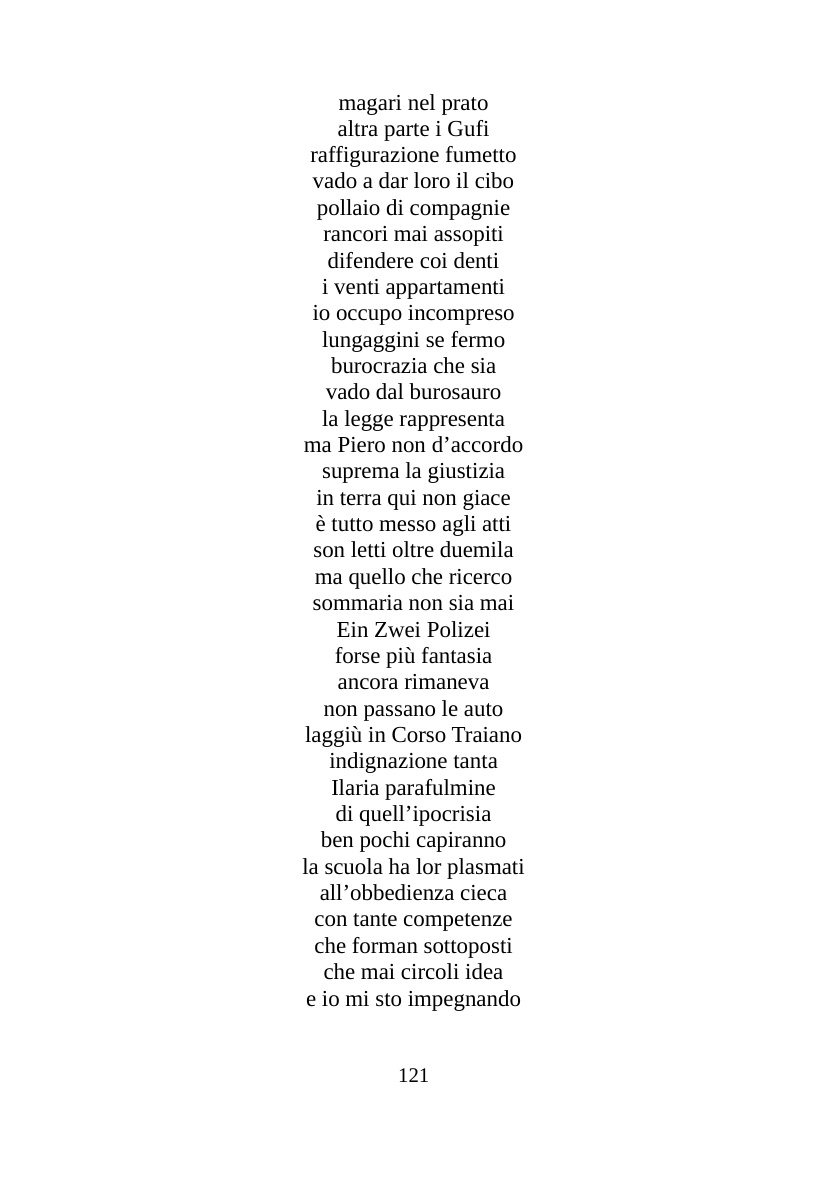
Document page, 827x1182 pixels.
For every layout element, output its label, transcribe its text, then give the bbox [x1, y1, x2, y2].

text che forman sottoposti [88, 932, 738, 958]
text laggiù in Corso Traiano [88, 721, 738, 747]
text che mai circoli idea [88, 958, 738, 984]
text con tante competenze [88, 906, 738, 932]
text la scuola ha lor plasmati [88, 853, 738, 879]
text di quell’ipocrisia [88, 800, 738, 826]
text rancori mai assopiti [88, 220, 738, 247]
text ma quello che ricerco [88, 563, 738, 589]
text pollaio di compagnie [88, 194, 738, 220]
text forse più fantasia [88, 642, 738, 668]
text difendere coi denti [88, 247, 738, 273]
text burocrazia che sia [88, 352, 738, 378]
text è tutto messo agli atti [88, 510, 738, 537]
text vado a dar loro il cibo [88, 168, 738, 194]
text raffigurazione fumetto [88, 141, 738, 168]
text all’obbedienza cieca [88, 879, 738, 906]
text vado dal burosauro [88, 378, 738, 405]
text suprema la giustizia [88, 457, 738, 484]
text indignazione tanta [88, 747, 738, 774]
text non passano le auto [88, 695, 738, 721]
text altra parte i Gufi [88, 115, 738, 141]
text io occupo incompreso [88, 299, 738, 326]
text magari nel prato [88, 88, 738, 115]
text i venti appartamenti [88, 273, 738, 299]
text lungaggini se fermo [88, 326, 738, 352]
text ancora rimaneva [88, 668, 738, 695]
text Ein Zwei Polizei [88, 616, 738, 642]
text Ilaria parafulmine [88, 774, 738, 800]
text e io mi sto impegnando [88, 984, 738, 1011]
text ma Piero non d’accordo [88, 431, 738, 457]
text la legge rappresenta [88, 405, 738, 431]
text in terra qui non giace [88, 484, 738, 510]
text sommaria non sia mai [88, 589, 738, 616]
text son letti oltre duemila [88, 537, 738, 563]
text ben pochi capiranno [88, 826, 738, 853]
